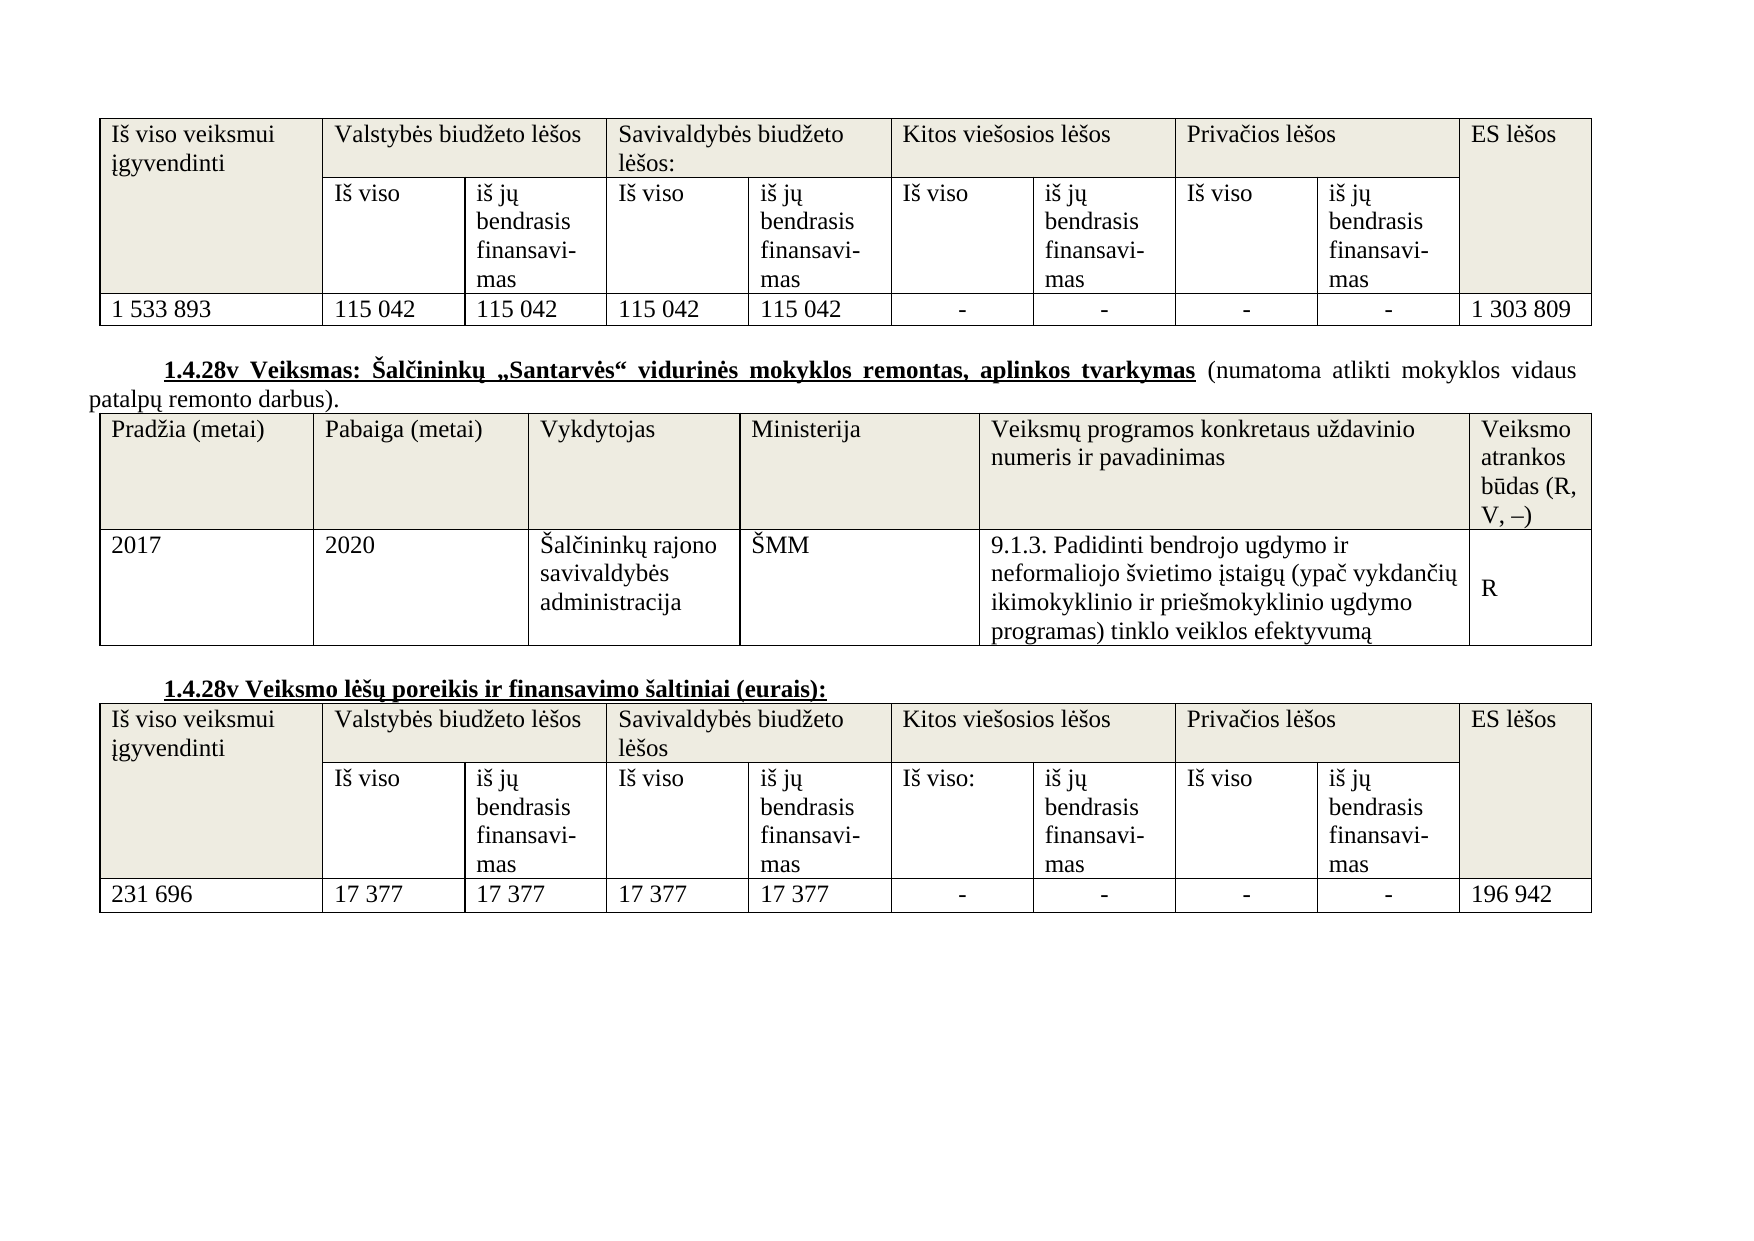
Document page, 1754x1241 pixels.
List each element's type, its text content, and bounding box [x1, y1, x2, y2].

table_cell 2017 [101, 530, 313, 645]
table_cell Iš viso [607, 763, 748, 878]
table_cell Šalčininkų rajono savivaldybės administracija [529, 530, 739, 645]
table_cell Iš viso [607, 178, 748, 293]
table_header Savivaldybės biudžeto lėšos [607, 704, 891, 762]
table_cell iš jų bendrasis finansavi- mas [1034, 763, 1175, 878]
table_cell Iš viso [323, 763, 464, 878]
table_cell iš jų bendrasis finansavi- mas [749, 178, 891, 293]
table_header ES lėšos [1460, 119, 1591, 293]
table_cell iš jų bendrasis finansavi- mas [1318, 763, 1459, 878]
table_cell R [1470, 530, 1591, 645]
table_header Pabaiga (metai) [314, 414, 528, 529]
table_header Privačios lėšos [1176, 119, 1459, 177]
table_cell iš jų bendrasis finansavi- mas [749, 763, 891, 878]
table_cell - [892, 879, 1033, 912]
table_cell 115 042 [607, 294, 748, 325]
table_header Ministerija [741, 414, 979, 529]
table_cell 9.1.3. Padidinti bendrojo ugdymo ir neformaliojo švietimo įstaigų (ypač vykdančių ikimokyklinio ir priešmokyklinio ugdymo programas) tinklo veiklos efektyvumą [980, 530, 1469, 645]
table_cell - [1034, 294, 1175, 325]
table_cell 1 303 809 [1460, 294, 1591, 325]
table_header Pradžia (metai) [101, 414, 313, 529]
table_header Iš viso veiksmui įgyvendinti [101, 119, 322, 293]
table_header Veiksmo atrankos būdas (R, V, –) [1470, 414, 1591, 529]
text 1.4.28v Veiksmas: Šalčininkų „Santarvės“ vidurinės mokyklos remontas, aplinkos tvarkymas (numatoma atlikti mokyklos vidaus patalpų remonto darbus). [89, 355, 1577, 413]
table_header Savivaldybės biudžeto lėšos: [607, 119, 891, 177]
table_cell iš jų bendrasis finansavi- mas [1318, 178, 1459, 293]
table_cell - [892, 294, 1033, 325]
table_cell 115 042 [466, 294, 606, 325]
table_cell iš jų bendrasis finansavi- mas [466, 178, 606, 293]
table_cell iš jų bendrasis finansavi- mas [466, 763, 606, 878]
table_cell - [1034, 879, 1175, 912]
table_cell 17 377 [749, 879, 891, 912]
table_header Valstybės biudžeto lėšos [323, 119, 606, 177]
table_cell Iš viso [892, 178, 1033, 293]
table_cell iš jų bendrasis finansavi- mas [1034, 178, 1175, 293]
table_cell 17 377 [466, 879, 606, 912]
table_header Vykdytojas [529, 414, 739, 529]
table_cell - [1318, 294, 1459, 325]
table_header ES lėšos [1460, 704, 1591, 878]
table_header Veiksmų programos konkretaus uždavinio numeris ir pavadinimas [980, 414, 1469, 529]
table_cell ŠMM [741, 530, 979, 645]
table_cell 231 696 [101, 879, 322, 912]
table_header Iš viso veiksmui įgyvendinti [101, 704, 322, 878]
table_cell Iš viso [323, 178, 464, 293]
table_cell 2020 [314, 530, 528, 645]
table_cell Iš viso [1176, 763, 1317, 878]
table_cell 1 533 893 [101, 294, 322, 325]
table_header Valstybės biudžeto lėšos [323, 704, 606, 762]
table_cell 17 377 [323, 879, 464, 912]
table_cell - [1176, 294, 1317, 325]
table_cell 196 942 [1460, 879, 1591, 912]
table_cell Iš viso [1176, 178, 1317, 293]
table_header Privačios lėšos [1176, 704, 1459, 762]
table_cell Iš viso: [892, 763, 1033, 878]
table_header Kitos viešosios lėšos [892, 704, 1175, 762]
table_cell - [1176, 879, 1317, 912]
text 1.4.28v Veiksmo lėšų poreikis ir finansavimo šaltiniai (eurais): [89, 674, 1577, 703]
table_cell 17 377 [607, 879, 748, 912]
table_cell 115 042 [323, 294, 464, 325]
table_cell 115 042 [749, 294, 891, 325]
table_cell - [1318, 879, 1459, 912]
table_header Kitos viešosios lėšos [892, 119, 1175, 177]
